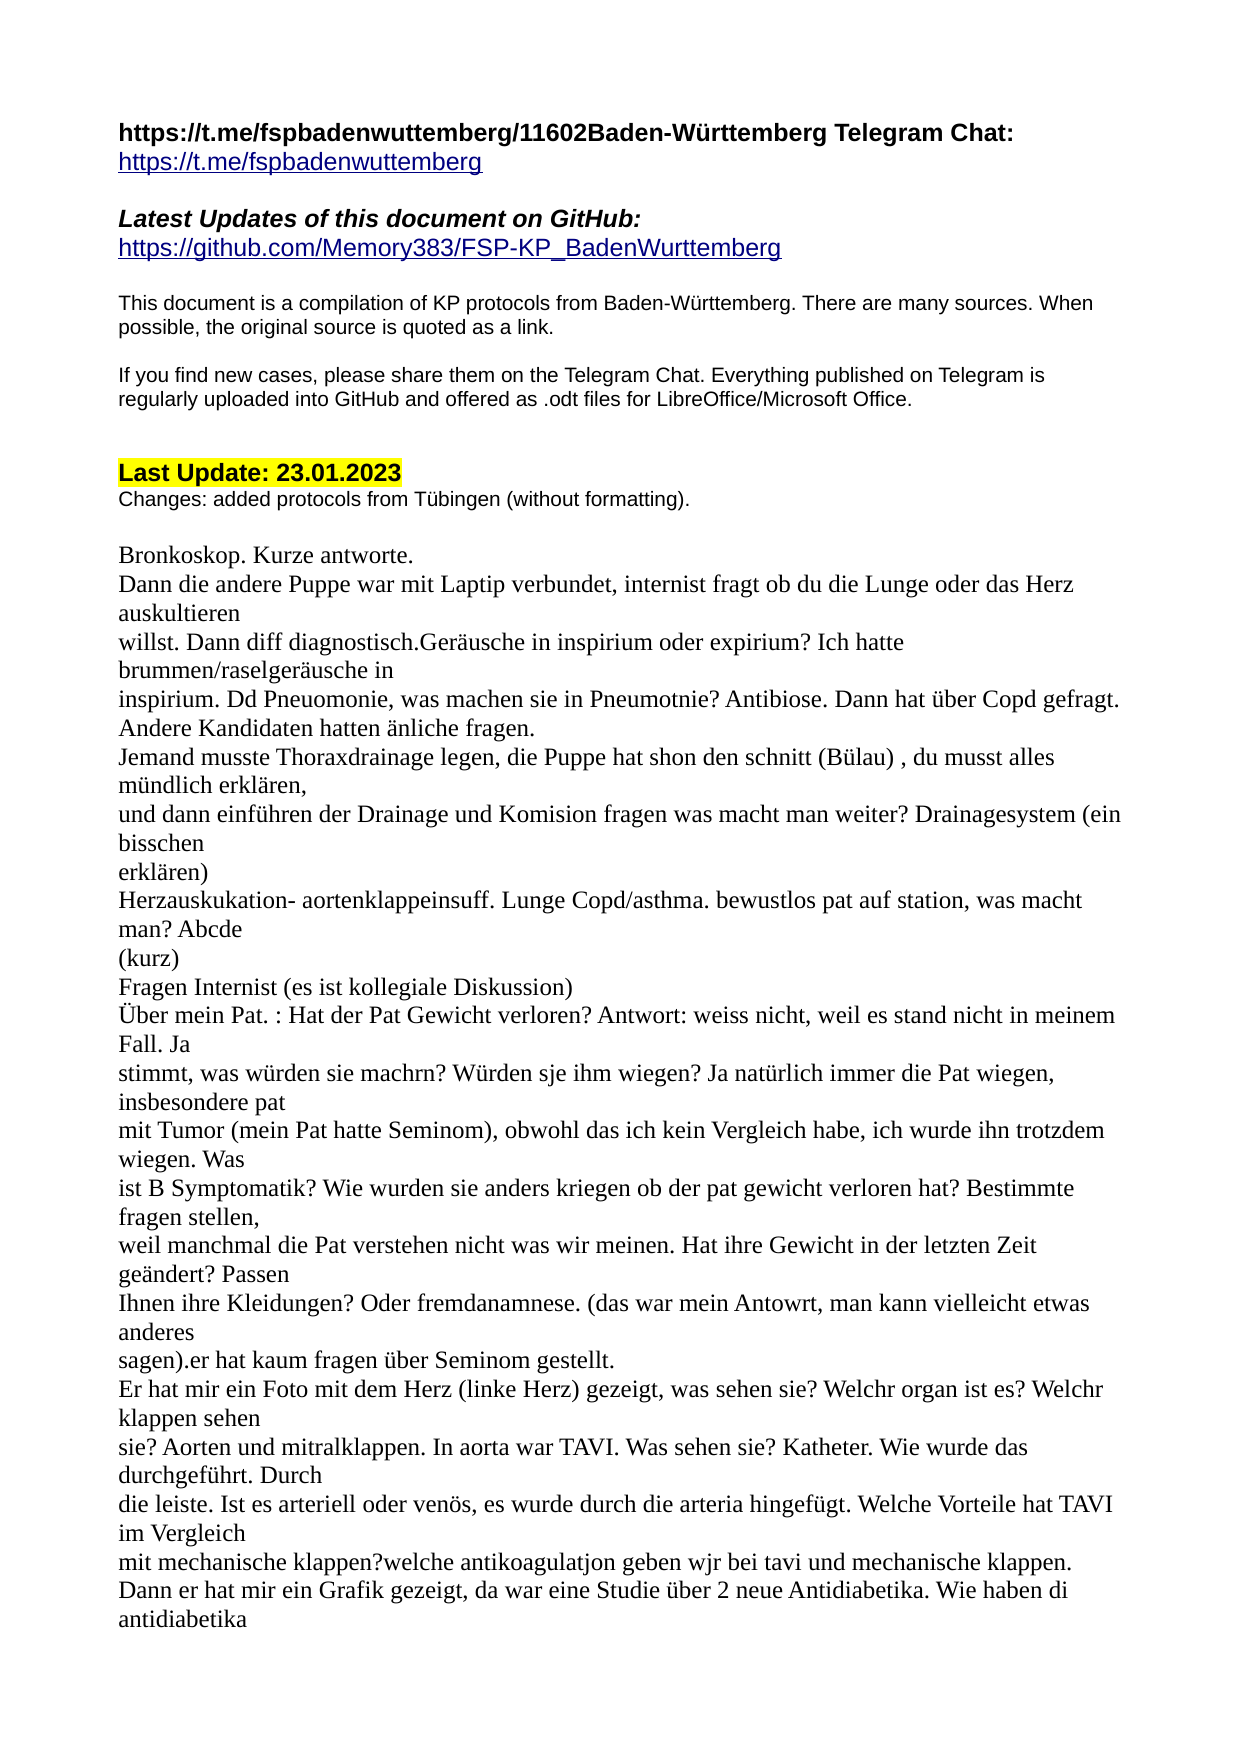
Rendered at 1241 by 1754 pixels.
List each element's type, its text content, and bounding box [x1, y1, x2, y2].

text mit mechanische klappen?welche antikoagulatjon geben wjr bei tavi und mechanische klappen. [118, 1547, 1122, 1576]
text Über mein Pat. : Hat der Pat Gewicht verloren? Antwort: weiss nicht, weil es stand nicht in meinem Fall. Ja [118, 1001, 1122, 1058]
text ist B Symptomatik? Wie wurden sie anders kriegen ob der pat gewicht verloren hat? Bestimmte fragen stellen, [118, 1173, 1122, 1231]
text sagen).er hat kaum fragen über Seminom gestellt. [118, 1346, 1122, 1374]
text Andere Kandidaten hatten änliche fragen. [118, 713, 1122, 742]
text weil manchmal die Pat verstehen nicht was wir meinen. Hat ihre Gewicht in der letzten Zeit geändert? Passen [118, 1231, 1122, 1288]
text Ihnen ihre Kleidungen? Oder fremdanamnese. (das war mein Antowrt, man kann vielleicht etwas anderes [118, 1288, 1122, 1346]
text Dann die andere Puppe war mit Laptip verbundet, internist fragt ob du die Lunge oder das Herz auskultieren [118, 569, 1122, 627]
text die leiste. Ist es arteriell oder venös, es wurde durch die arteria hingefügt. Welche Vorteile hat TAVI im Vergleich [118, 1489, 1122, 1547]
text Herzauskukation- aortenklappeinsuff. Lunge Copd/asthma. bewustlos pat auf station, was macht man? Abcde [118, 886, 1122, 943]
text inspirium. Dd Pneuomonie, was machen sie in Pneumotnie? Antibiose. Dann hat über Copd gefragt. [118, 684, 1122, 713]
text (kurz) [118, 943, 1122, 972]
text willst. Dann diff diagnostisch.Geräusche in inspirium oder expirium? Ich hatte brummen/raselgeräusche in [118, 627, 1122, 684]
text Er hat mir ein Foto mit dem Herz (linke Herz) gezeigt, was sehen sie? Welchr organ ist es? Welchr klappen sehen [118, 1374, 1122, 1432]
text Dann er hat mir ein Grafik gezeigt, da war eine Studie über 2 neue Antidiabetika. Wie haben di antidiabetika [118, 1576, 1122, 1633]
text sie? Aorten und mitralklappen. In aorta war TAVI. Was sehen sie? Katheter. Wie wurde das durchgeführt. Durch [118, 1432, 1122, 1489]
text Bronkoskop. Kurze antworte. [118, 541, 1122, 569]
text Fragen Internist (es ist kollegiale Diskussion) [118, 972, 1122, 1001]
text Jemand musste Thoraxdrainage legen, die Puppe hat shon den schnitt (Bülau) , du musst alles mündlich erklären, [118, 742, 1122, 799]
text erklären) [118, 857, 1122, 886]
text stimmt, was würden sie machrn? Würden sje ihm wiegen? Ja natürlich immer die Pat wiegen, insbesondere pat [118, 1058, 1122, 1116]
text mit Tumor (mein Pat hatte Seminom), obwohl das ich kein Vergleich habe, ich wurde ihn trotzdem wiegen. Was [118, 1116, 1122, 1173]
text und dann einführen der Drainage und Komision fragen was macht man weiter? Drainagesystem (ein bisschen [118, 799, 1122, 857]
